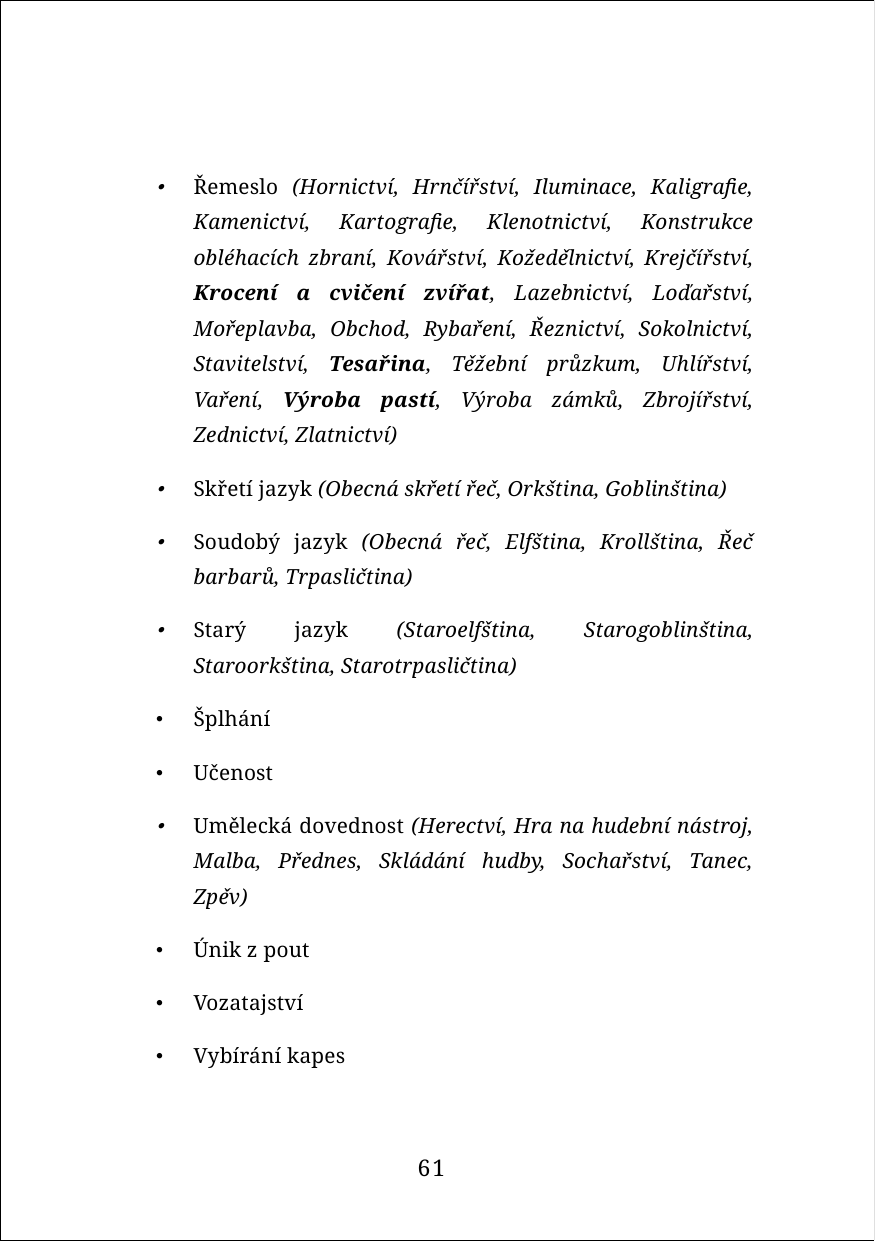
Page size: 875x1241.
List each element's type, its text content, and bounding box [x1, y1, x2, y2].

list Starý jazyk (Staroelfština, Starogoblinština, Staroorkština, Starotrpasličtina) [156, 616, 756, 679]
list Řemeslo (Hornictví, Hrnčířství, Iluminace, Kaligrafie, Kamenictví, Kartografie, Klenotnictví, Konstrukce obléhacích zbraní, Kovářství, Kožedělnictví, Krejčířství, Krocení a cvičení zvířat, Lazebnictví, Loďařství, Mořeplavba, Obchod, Rybaření, Řeznictví, Sokolnictví, Stavitelství, Tesařina, Těžební průzkum, Uhlířství, Vaření, Výroba pastí, Výroba zámků, Zbrojířství, Zednictví, Zlatnictví) [156, 172, 756, 449]
list Vybírání kapes [156, 1042, 756, 1070]
list Skřetí jazyk (Obecná skřetí řeč, Orkština, Goblinština) [156, 474, 756, 502]
list Vozatajství [156, 988, 756, 1017]
list Šplhání [156, 704, 756, 733]
list Soudobý jazyk (Obecná řeč, Elfština, Krollština, Řeč barbarů, Trpasličtina) [156, 527, 756, 591]
list Umělecká dovednost (Herectví, Hra na hudební nástroj, Malba, Přednes, Skládání hudby, Sochařství, Tanec, Zpěv) [156, 811, 756, 910]
list Únik z pout [156, 935, 756, 963]
list Učenost [156, 758, 756, 786]
